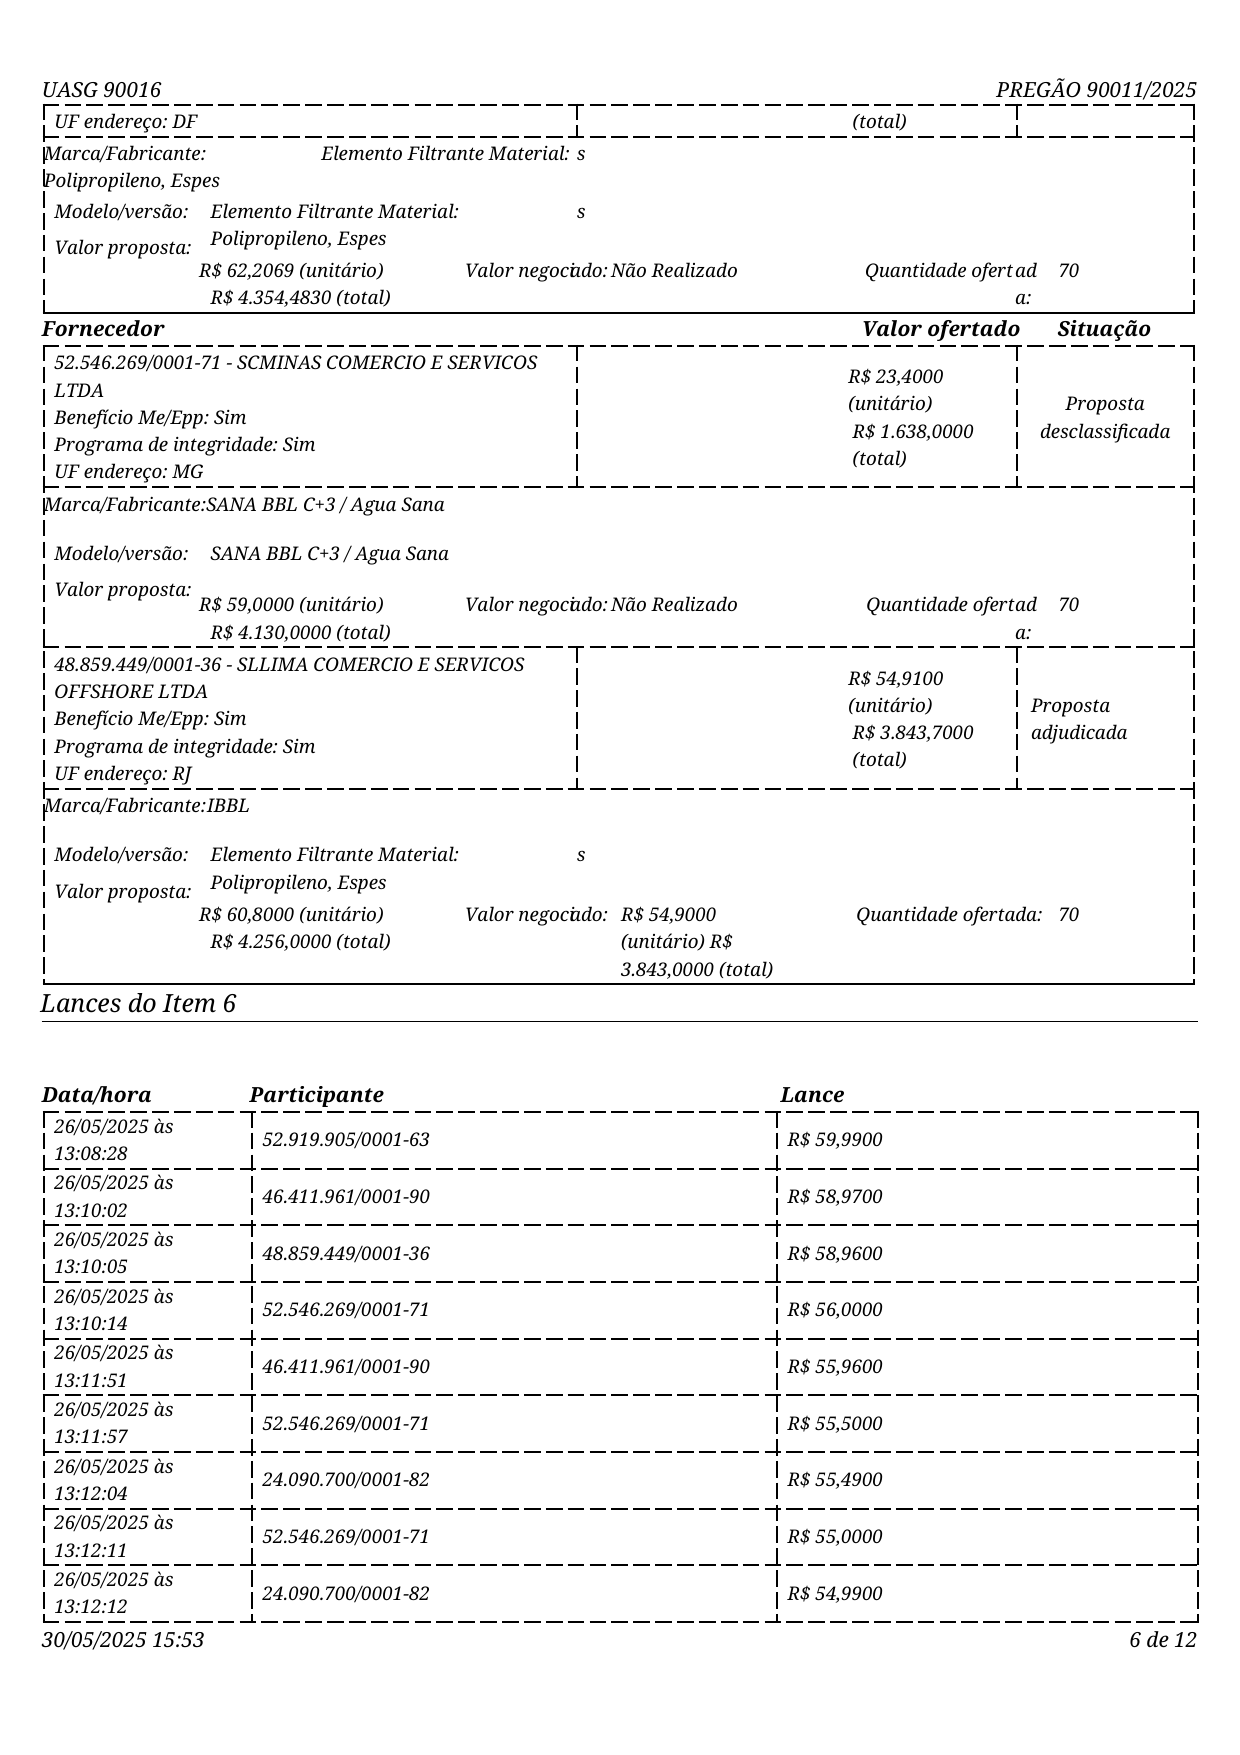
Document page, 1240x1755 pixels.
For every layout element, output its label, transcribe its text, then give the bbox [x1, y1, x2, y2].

table_header 52.546.269/0001-71 - SCMINAS COMERCIO E SERVICOS LTDA Benefício Me/Epp: Sim Programa de integridade: Sim UF endereço: MG [44, 345, 577, 486]
table_cell s [577, 839, 848, 896]
table_cell 48.859.449/0001-36 [252, 1224, 777, 1281]
table_header R$ 23,4000 (unitário) R$ 1.638,0000 (total) [848, 345, 1017, 486]
table_cell [1017, 486, 1194, 537]
table_cell [1101, 195, 1194, 252]
table_cell Proposta adjudicada [1017, 646, 1194, 788]
table_header 26/05/2025 às 13:08:28 [44, 1111, 252, 1167]
table_cell ado: Não Realizado [577, 253, 809, 312]
table_cell Marca/Fabricante: Elemento Filtrante Material: Polipropileno, Espes [44, 136, 577, 195]
table_cell R$ 54,9100 (unitário) R$ 3.843,7000 (total) [848, 646, 1017, 788]
table_cell [1017, 104, 1101, 136]
table_cell 26/05/2025 às 13:10:02 [44, 1168, 252, 1224]
table_cell 52.546.269/0001-71 [252, 1394, 777, 1451]
text Lances do Item 6 [40, 985, 1199, 1019]
table_cell Elemento Filtrante Material: Polipropileno, Espes [199, 839, 577, 896]
table_cell [1101, 136, 1194, 195]
table_cell [809, 195, 1017, 252]
table_cell 70 [1048, 253, 1101, 312]
table_cell ada: [1017, 587, 1048, 646]
table_cell ado: R$ 54,9000 (unitário) R$ 3.843,0000 (total) [577, 896, 848, 983]
table_cell Quantidade ofert [848, 587, 1017, 646]
table_cell s [577, 195, 809, 252]
table_cell Quantidade ofertada: [848, 896, 1048, 983]
table_cell [848, 839, 1194, 896]
table_cell R$ 54,9900 [777, 1564, 1198, 1621]
table_cell ado: Não Realizado [577, 587, 848, 646]
table_cell 48.859.449/0001-36 - SLLIMA COMERCIO E SERVICOS OFFSHORE LTDA Benefício Me/Epp: Sim Programa de integridade: Sim UF endereço: RJ [44, 646, 577, 788]
table_cell UF endereço: DF [44, 104, 577, 136]
table_cell 26/05/2025 às 13:11:51 [44, 1338, 252, 1394]
table_cell 26/05/2025 às 13:12:04 [44, 1451, 252, 1507]
table_cell [848, 788, 1194, 839]
table_cell Modelo/versão: Valor proposta: [44, 538, 199, 646]
table_cell Marca/Fabricante: IBBL [44, 788, 577, 839]
table_cell R$ 59,0000 (unitário) Valor negoci R$ 4.130,0000 (total) [199, 587, 577, 646]
table_cell R$ 55,0000 [777, 1508, 1198, 1564]
table_cell s [577, 136, 809, 195]
table_cell R$ 55,9600 [777, 1338, 1198, 1394]
table_cell 26/05/2025 às 13:12:11 [44, 1508, 252, 1564]
table_cell [1017, 136, 1101, 195]
table_cell Marca/Fabricante: SANA BBL C+3 / Agua Sana [44, 486, 577, 537]
table_cell [1017, 195, 1101, 252]
table_cell R$ 56,0000 [777, 1281, 1198, 1337]
table_cell 52.546.269/0001-71 [252, 1508, 777, 1564]
table_cell Quantidade ofert [809, 253, 1017, 312]
table_cell R$ 60,8000 (unitário) Valor negoci R$ 4.256,0000 (total) [199, 896, 577, 983]
table_cell 70 [1048, 896, 1194, 983]
table_cell 24.090.700/0001-82 [252, 1564, 777, 1621]
table_cell 24.090.700/0001-82 [252, 1451, 777, 1507]
table_cell [848, 486, 1017, 537]
table_cell 26/05/2025 às 13:10:14 [44, 1281, 252, 1337]
table_cell Modelo/versão: Valor proposta: [44, 195, 199, 312]
table_cell [809, 136, 1017, 195]
table_header Proposta desclassificada [1017, 345, 1194, 486]
table_header R$ 59,9900 [777, 1111, 1198, 1167]
table_cell ada: [1017, 253, 1048, 312]
table_cell 26/05/2025 às 13:12:12 [44, 1564, 252, 1621]
table_cell (total) [809, 104, 1017, 136]
table_cell R$ 55,4900 [777, 1451, 1198, 1507]
table_cell 26/05/2025 às 13:10:05 [44, 1224, 252, 1281]
table_cell [1017, 538, 1194, 587]
table_header [577, 345, 848, 486]
table_cell SANA BBL C+3 / Agua Sana [199, 538, 577, 587]
text Data/hora Participante Lance [42, 1080, 1199, 1108]
table_cell 52.546.269/0001-71 [252, 1281, 777, 1337]
table_cell - [1101, 104, 1194, 136]
table_cell R$ 55,5000 [777, 1394, 1198, 1451]
table_cell [577, 538, 848, 587]
table_header 52.919.905/0001-63 [252, 1111, 777, 1167]
table_cell [577, 788, 848, 839]
table_cell [577, 104, 809, 136]
table_cell Elemento Filtrante Material: Polipropileno, Espes [199, 195, 577, 252]
table_cell R$ 58,9600 [777, 1224, 1198, 1281]
table_cell Modelo/versão: Valor proposta: [44, 839, 199, 983]
table_cell [848, 538, 1017, 587]
table_cell 46.411.961/0001-90 [252, 1168, 777, 1224]
table_cell [1101, 253, 1194, 312]
table_cell R$ 62,2069 (unitário) Valor negoci R$ 4.354,4830 (total) [199, 253, 577, 312]
table_cell R$ 58,9700 [777, 1168, 1198, 1224]
table_cell [577, 486, 848, 537]
table_cell [577, 646, 848, 788]
table_cell 26/05/2025 às 13:11:57 [44, 1394, 252, 1451]
text Fornecedor Valor ofertado Situação [42, 314, 1199, 342]
table_cell 70 [1048, 587, 1194, 646]
table_cell 46.411.961/0001-90 [252, 1338, 777, 1394]
